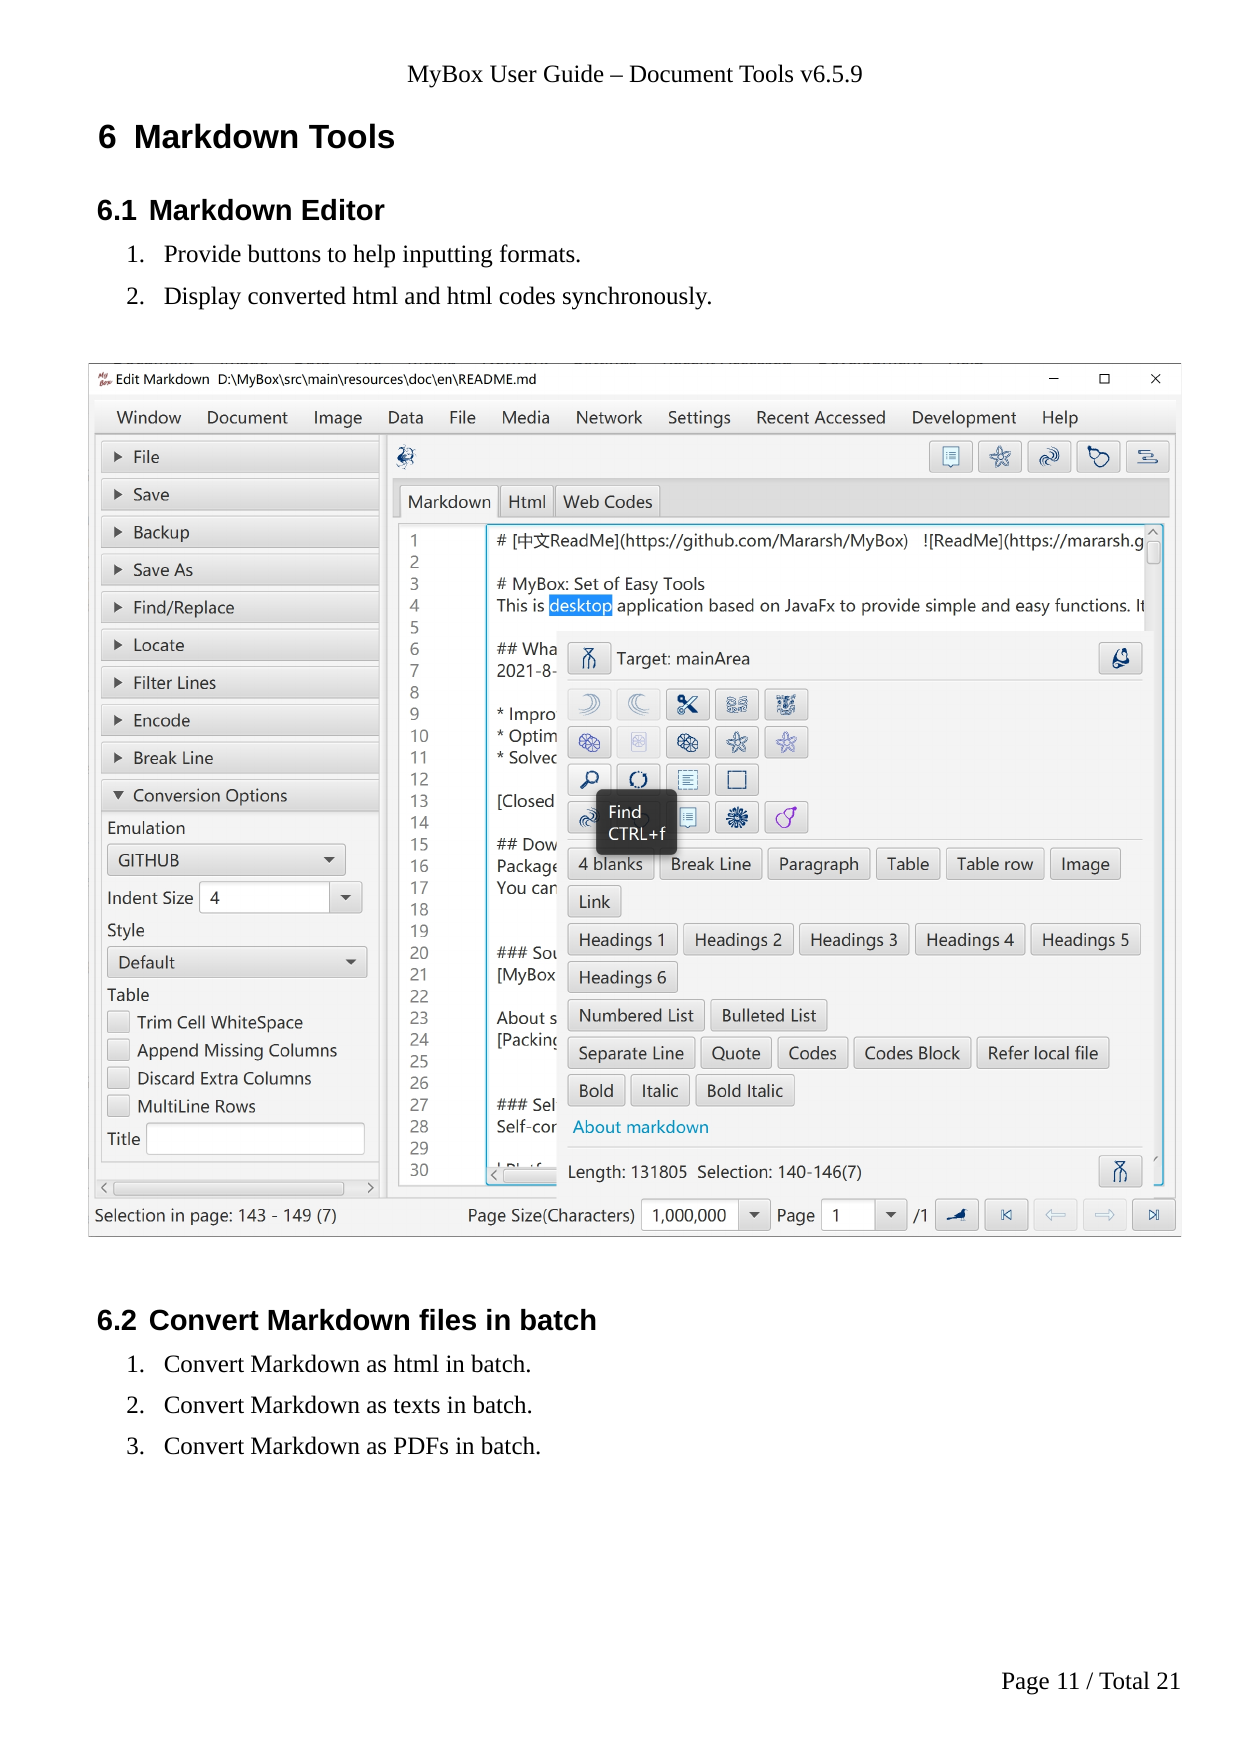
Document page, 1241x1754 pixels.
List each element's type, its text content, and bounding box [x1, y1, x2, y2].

list Convert Markdown as PDFs in batch. [126, 1431, 1181, 1460]
subtitle Convert Markdown files in batch [88, 1303, 1181, 1336]
list Convert Markdown as texts in batch. [126, 1390, 1181, 1419]
subtitle Markdown Editor [88, 193, 1181, 227]
list Provide buttons to help inputting formats. [126, 239, 1181, 268]
subtitle Markdown Tools [88, 117, 1181, 156]
list Display converted html and html codes synchronously. [126, 281, 1181, 309]
picture [88, 363, 1182, 1237]
list Convert Markdown as html in batch. [126, 1349, 1181, 1377]
